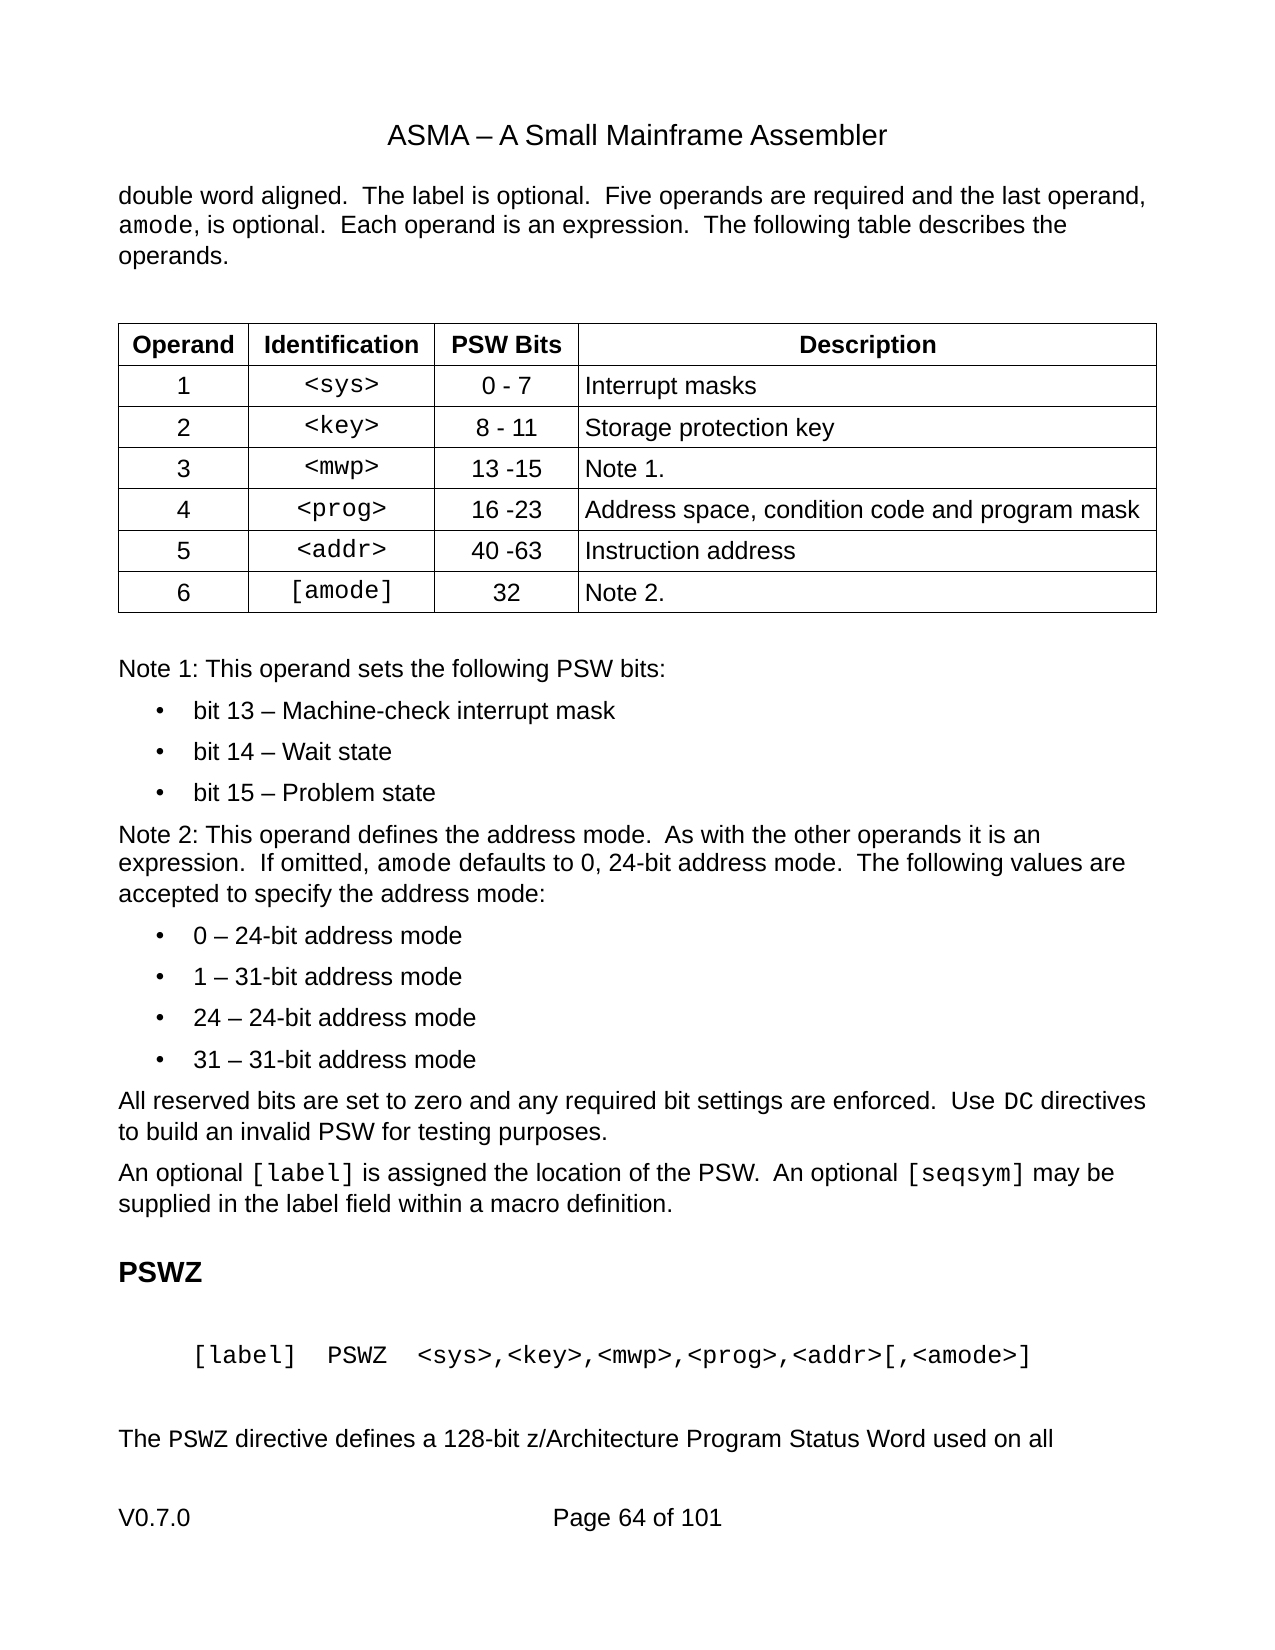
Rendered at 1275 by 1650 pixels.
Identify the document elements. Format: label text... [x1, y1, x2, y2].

table_cell 1 [119, 366, 248, 406]
table_cell <sys> [249, 366, 434, 406]
text The PSWZ directive defines a 128-bit z/Architecture Program Status Word used on all [118, 1424, 1157, 1455]
table_cell Note 1. [579, 448, 1156, 488]
text All reserved bits are set to zero and any required bit settings are enforced. Use DC directives to build an invalid PSW for testing purposes. [118, 1086, 1157, 1146]
table_cell 13 -15 [435, 448, 578, 488]
list 1 – 31-bit address mode [156, 962, 1157, 991]
table_cell 2 [119, 407, 248, 447]
text An optional [label] is assigned the location of the PSW. An optional [seqsym] may be supplied in the label field within a macro definition. [118, 1158, 1157, 1218]
table_cell <mwp> [249, 448, 434, 488]
list 0 – 24-bit address mode [156, 921, 1157, 949]
table_cell 5 [119, 531, 248, 571]
table_cell Storage protection key [579, 407, 1156, 447]
table_cell 8 - 11 [435, 407, 578, 447]
table_cell Instruction address [579, 531, 1156, 571]
list bit 15 – Problem state [156, 778, 1157, 807]
table_cell <addr> [249, 531, 434, 571]
list 24 – 24-bit address mode [156, 1003, 1157, 1032]
table_cell 4 [119, 489, 248, 529]
list bit 14 – Wait state [156, 737, 1157, 766]
text double word aligned. The label is optional. Five operands are required and the last operand, amode, is optional. Each operand is an expression. The following table describes the operands. [118, 181, 1157, 269]
table_cell [amode] [249, 572, 434, 612]
list bit 13 – Machine-check interrupt mask [156, 696, 1157, 724]
table_cell 0 - 7 [435, 366, 578, 406]
subtitle PSWZ [118, 1255, 1157, 1289]
table_cell Address space, condition code and program mask [579, 489, 1156, 529]
text Note 1: This operand sets the following PSW bits: [118, 654, 1157, 683]
table_cell 40 -63 [435, 531, 578, 571]
table_cell 16 -23 [435, 489, 578, 529]
table_cell 32 [435, 572, 578, 612]
text Note 2: This operand defines the address mode. As with the other operands it is an expression. If omitted, amode defaults to 0, 24-bit address mode. The following values are accepted to specify the address mode: [118, 820, 1157, 908]
table_header Identification [249, 324, 434, 364]
table_cell <prog> [249, 489, 434, 529]
table_cell Interrupt masks [579, 366, 1156, 406]
table_cell Note 2. [579, 572, 1156, 612]
table_cell 3 [119, 448, 248, 488]
table_header Description [579, 324, 1156, 364]
list 31 – 31-bit address mode [156, 1045, 1157, 1073]
table_cell <key> [249, 407, 434, 447]
table_cell 6 [119, 572, 248, 612]
text [label] PSWZ <sys>,<key>,<mwp>,<prog>,<addr>[,<amode>] [192, 1343, 1157, 1371]
table_header Operand [119, 324, 248, 364]
table_header PSW Bits [435, 324, 578, 364]
